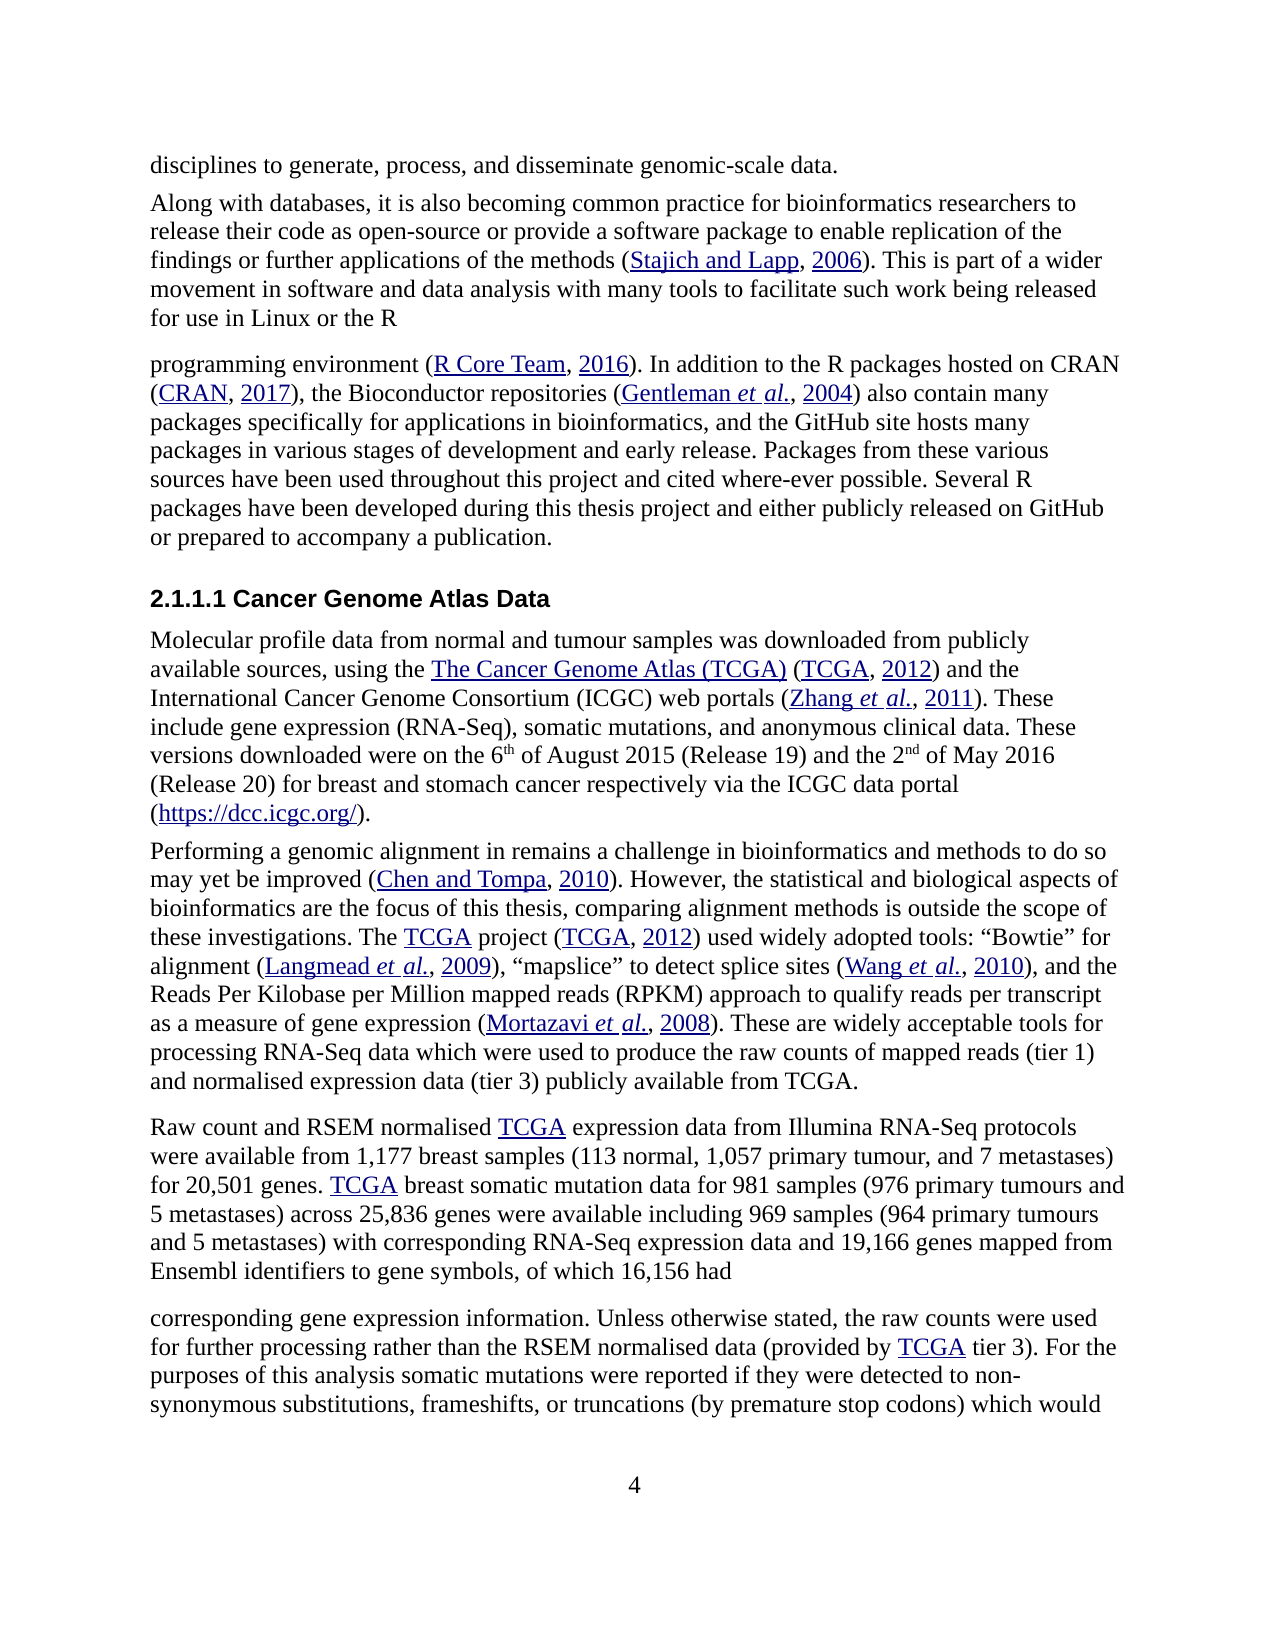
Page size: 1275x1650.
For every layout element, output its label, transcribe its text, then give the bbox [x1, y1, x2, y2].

text disciplines to generate, process, and disseminate genomic-scale data. [150, 150, 1125, 179]
text programming environment (R Core Team, 2016). In addition to the R packages hosted on CRAN (CRAN, 2017), the Bioconductor repositories (Gentleman et al., 2004) also contain many packages specifically for applications in bioinformatics, and the GitHub site hosts many packages in various stages of development and early release. Packages from these various sources have been used throughout this project and cited where-ever possible. Several R packages have been developed during this thesis project and either publicly released on GitHub or prepared to accompany a publication. [150, 349, 1125, 551]
text Performing a genomic alignment in remains a challenge in bioinformatics and methods to do so may yet be improved (Chen and Tompa, 2010). However, the statistical and biological aspects of bioinformatics are the focus of this thesis, comparing alignment methods is outside the scope of these investigations. The TCGA project (TCGA, 2012) used widely adopted tools: “Bowtie” for alignment (Langmead et al., 2009), “mapslice” to detect splice sites (Wang et al., 2010), and the Reads Per Kilobase per Million mapped reads (RPKM) approach to qualify reads per transcript as a measure of gene expression (Mortazavi et al., 2008). These are widely acceptable tools for processing RNA-Seq data which were used to produce the raw counts of mapped reads (tier 1) and normalised expression data (tier 3) publicly available from TCGA. [150, 836, 1125, 1094]
subtitle 2.1.1.1 Cancer Genome Atlas Data [150, 584, 1125, 613]
text Raw count and RSEM normalised TCGA expression data from Illumina RNA-Seq protocols were available from 1,177 breast samples (113 normal, 1,057 primary tumour, and 7 metastases) for 20,501 genes. TCGA breast somatic mutation data for 981 samples (976 primary tumours and 5 metastases) across 25,836 genes were available including 969 samples (964 primary tumours and 5 metastases) with corresponding RNA-Seq expression data and 19,166 genes mapped from Ensembl identifiers to gene symbols, of which 16,156 had [150, 1112, 1125, 1285]
text Along with databases, it is also becoming common practice for bioinformatics researchers to release their code as open-source or provide a software package to enable replication of the findings or further applications of the methods (Stajich and Lapp, 2006). This is part of a wider movement in software and data analysis with many tools to facilitate such work being released for use in Linux or the R [150, 188, 1125, 331]
text Molecular profile data from normal and tumour samples was downloaded from publicly available sources, using the The Cancer Genome Atlas (TCGA) (TCGA, 2012) and the International Cancer Genome Consortium (ICGC) web portals (Zhang et al., 2011). These include gene expression (RNA-Seq), somatic mutations, and anonymous clinical data. These versions downloaded were on the 6th of August 2015 (Release 19) and the 2nd of May 2016 (Release 20) for breast and stomach cancer respectively via the ICGC data portal (https://dcc.icgc.org/). [150, 626, 1125, 827]
text corresponding gene expression information. Unless otherwise stated, the raw counts were used for further processing rather than the RSEM normalised data (provided by TCGA tier 3). For the purposes of this analysis somatic mutations were reported if they were detected to non-synonymous substitutions, frameshifts, or truncations (by premature stop codons) which would [150, 1303, 1125, 1418]
